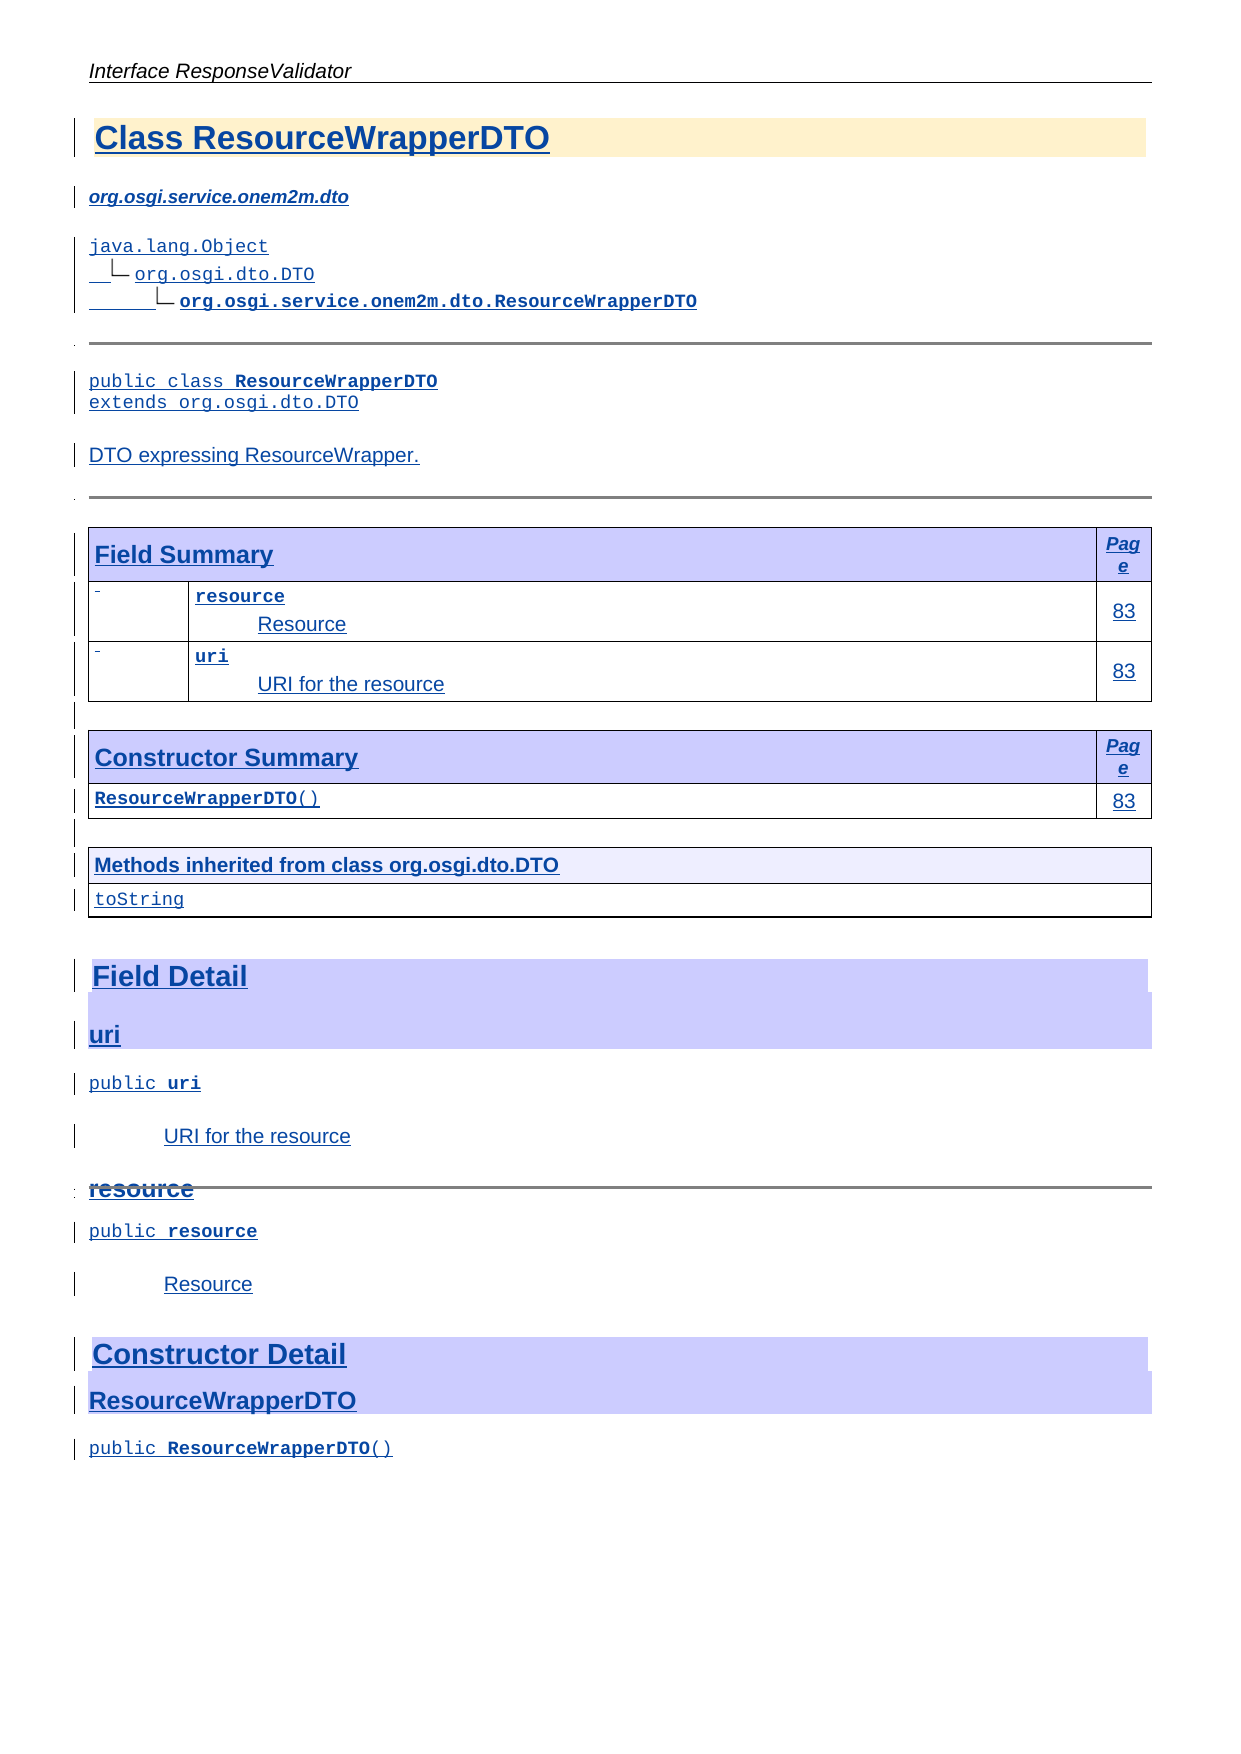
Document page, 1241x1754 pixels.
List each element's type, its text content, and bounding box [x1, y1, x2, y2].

table_cell [89, 642, 188, 701]
text extends org.osgi.dto.DTO [88, 393, 1152, 414]
text Resource [163, 1272, 1152, 1296]
picture [156, 285, 180, 308]
text org.osgi.service.onem2m.dto [88, 186, 1152, 208]
table_header Page [1097, 731, 1151, 783]
text URI for the resource [163, 1124, 1152, 1148]
table_header Constructor Summary [89, 731, 1096, 783]
table_cell ResourceWrapperDTO() [89, 784, 1096, 818]
text DTO expressing ResourceWrapper. [88, 443, 1152, 467]
table_cell [89, 582, 188, 641]
subtitle uri [88, 1021, 1152, 1049]
subtitle ResourceWrapperDTO [88, 1386, 1152, 1414]
text public class ResourceWrapperDTO [88, 371, 1152, 393]
table_cell toString [89, 884, 1151, 916]
text public resource [88, 1222, 1152, 1243]
text java.lang.Object [88, 237, 1152, 258]
table_header Field Summary [89, 528, 1096, 581]
subtitle Constructor Detail [92, 1337, 1148, 1371]
text public ResourceWrapperDTO() [88, 1439, 1152, 1460]
table_cell uri URI for the resource [189, 642, 1096, 701]
text org.osgi.service.onem2m.dto.ResourceWrapperDTO [88, 286, 1152, 313]
table_cell 82 [1097, 784, 1151, 818]
subtitle Field Detail [92, 959, 1148, 992]
table_header Page [1097, 528, 1151, 581]
text public uri [88, 1073, 1152, 1095]
text org.osgi.dto.DTO [88, 258, 1152, 286]
table_cell 82 [1097, 642, 1151, 701]
table_header Methods inherited from class org.osgi.dto.DTO [89, 848, 1151, 883]
table_cell 82 [1097, 582, 1151, 641]
picture [111, 258, 135, 280]
subtitle Class ResourceWrapperDTO [94, 118, 1146, 157]
table_cell resource Resource [189, 582, 1096, 641]
